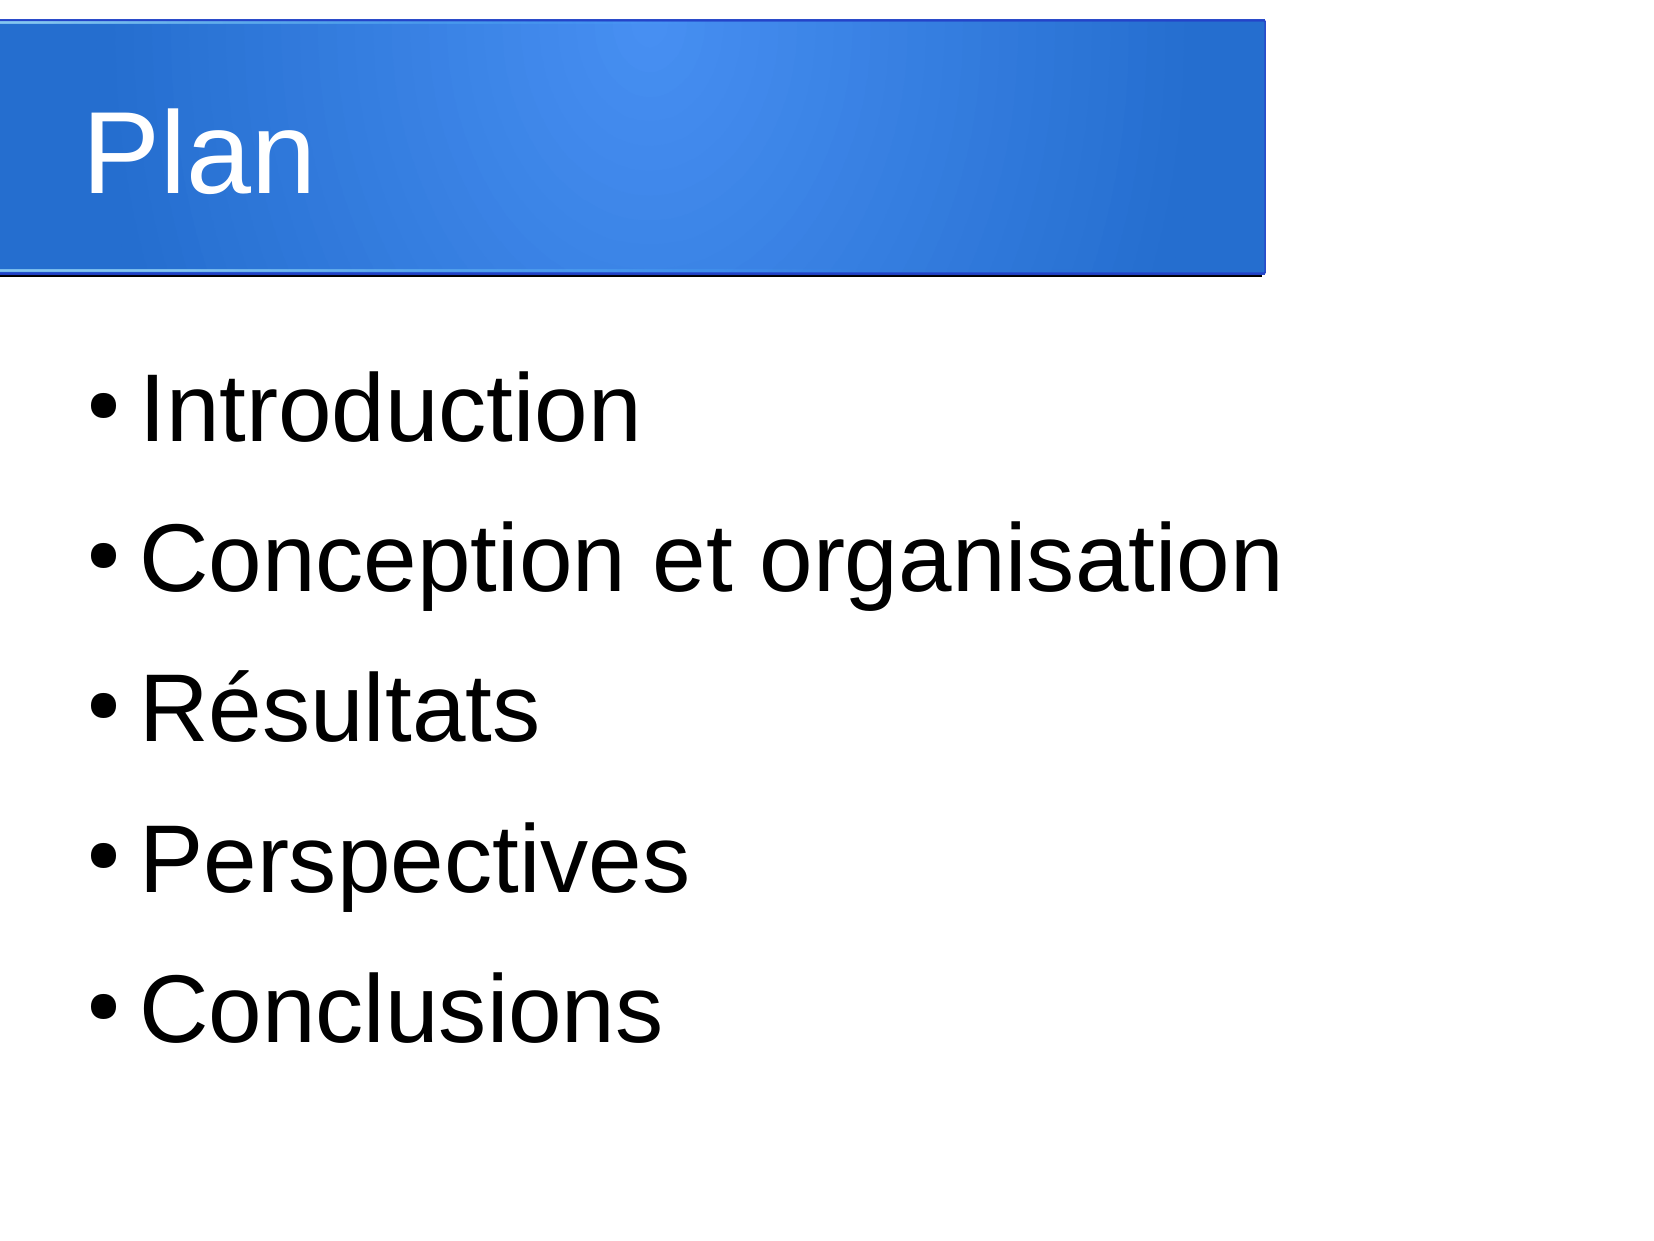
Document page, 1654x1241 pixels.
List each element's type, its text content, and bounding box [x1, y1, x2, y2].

list Introduction Conception et organisation Résultats Perspectives Conclusions [68, 354, 1524, 1074]
title Plan [82, 49, 1250, 257]
picture [0, 17, 1270, 282]
